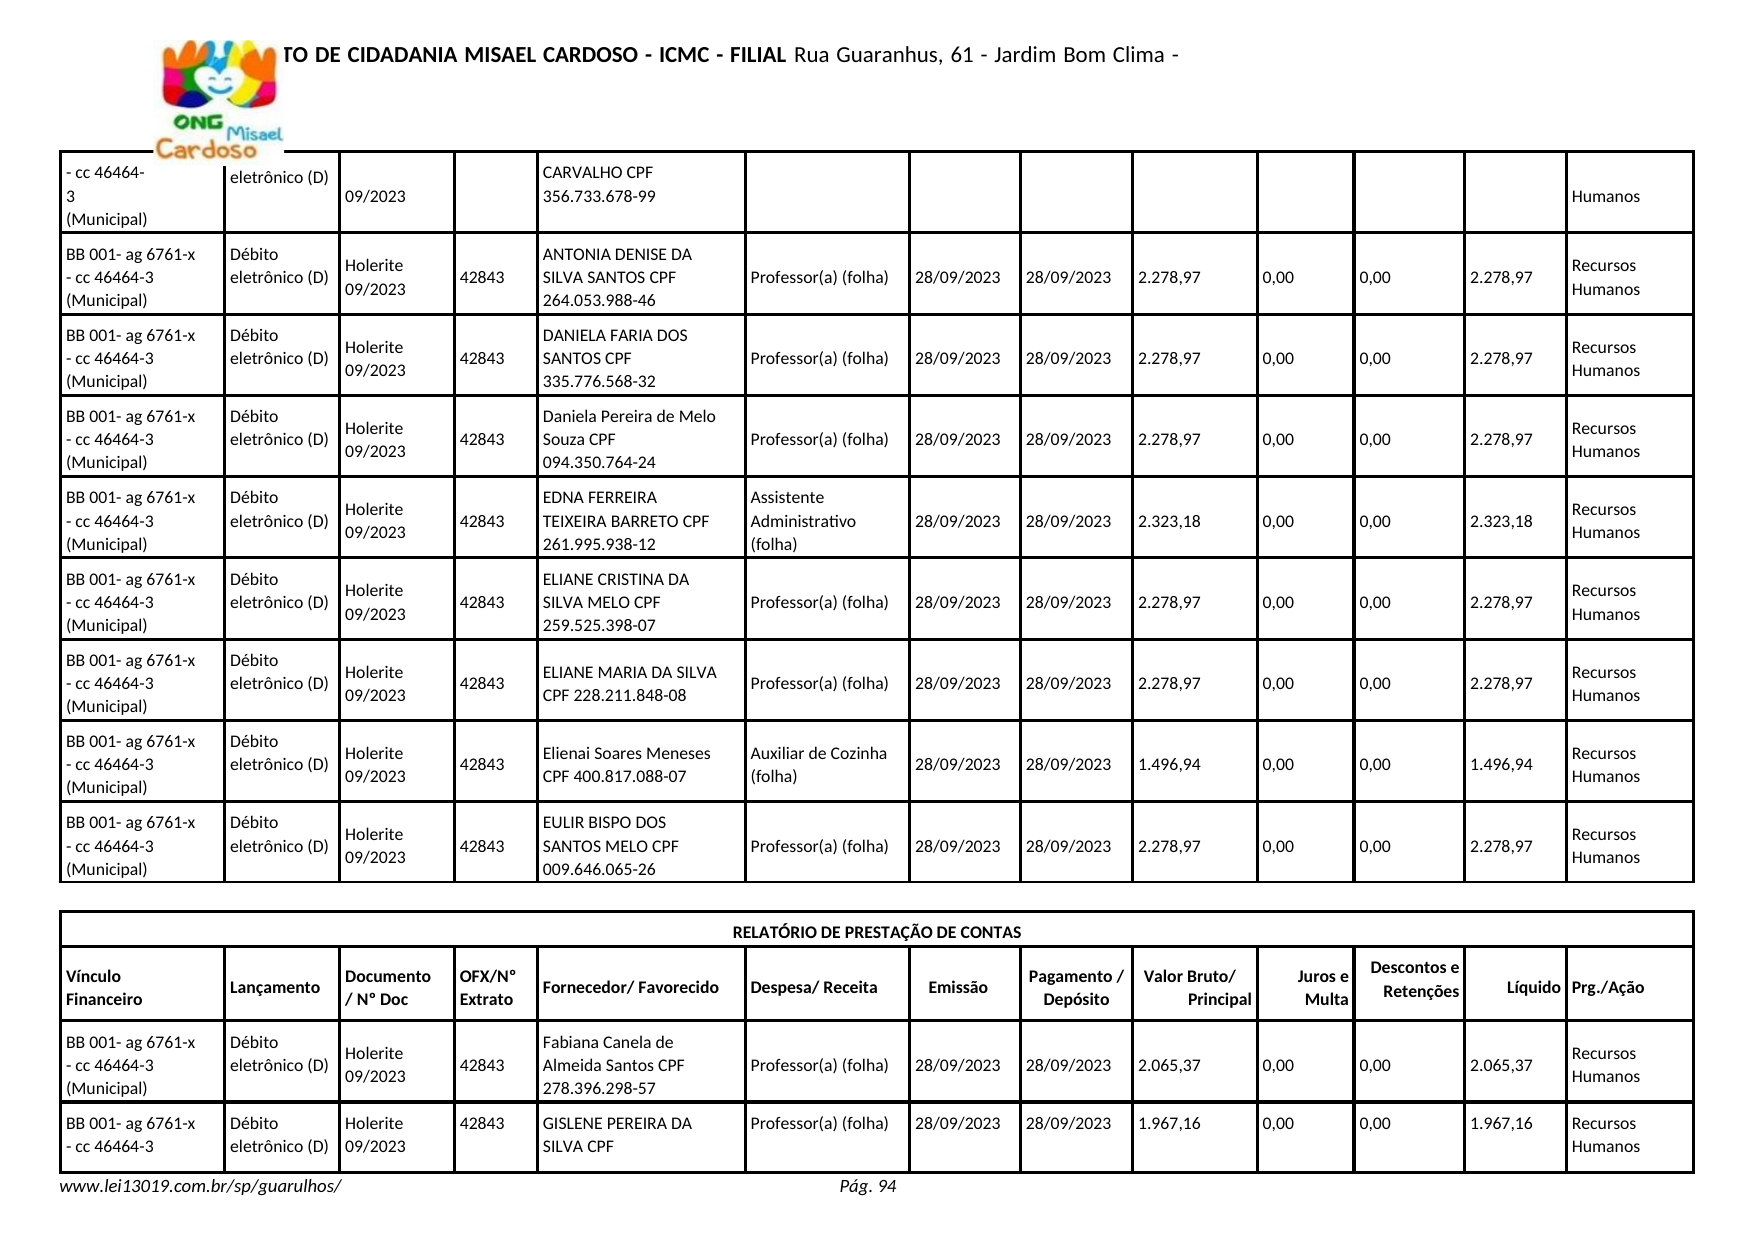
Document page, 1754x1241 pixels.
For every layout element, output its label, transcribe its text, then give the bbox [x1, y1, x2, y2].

table_cell Professor(a) (folha) [747, 641, 908, 719]
table_cell Holerite 09/2023 [341, 641, 453, 719]
table_cell Documento / Nº Doc [341, 948, 453, 1019]
table_cell 28/09/2023 [911, 1104, 1019, 1171]
table_cell Professor(a) (folha) [747, 559, 908, 637]
table_cell ELIANE MARIA DA SILVA CPF 228.211.848-08 [539, 641, 744, 719]
table_cell Recursos Humanos [1568, 722, 1692, 800]
table_cell Fabiana Canela de Almeida Santos CPF 278.396.298-57 [539, 1022, 744, 1100]
table_cell 42843 [456, 316, 536, 394]
table_cell [1022, 153, 1131, 231]
table_cell Recursos Humanos [1568, 641, 1692, 719]
table_cell Juros e Multa [1259, 948, 1352, 1019]
table_cell 0,00 [1356, 559, 1463, 637]
table_cell 28/09/2023 [911, 722, 1019, 800]
table_cell 09/2023 [341, 153, 453, 231]
table_cell EDNA FERREIRA TEIXEIRA BARRETO CPF 261.995.938-12 [539, 478, 744, 556]
table_cell 2.065,37 [1466, 1022, 1565, 1100]
table_cell BB 001- ag 6761-x - cc 46464-3 (Municipal) [62, 803, 223, 881]
table_cell Daniela Pereira de Melo Souza CPF 094.350.764-24 [539, 397, 744, 475]
table_cell 2.278,97 [1134, 803, 1256, 881]
table_cell OFX/Nº Extrato [456, 948, 536, 1019]
table_cell Holerite 09/2023 [341, 1104, 453, 1171]
table_cell 28/09/2023 [911, 478, 1019, 556]
table_cell Descontos e Retenções [1356, 948, 1463, 1019]
table_cell 42843 [456, 478, 536, 556]
table_cell 42843 [456, 1022, 536, 1100]
table_cell Recursos Humanos [1568, 316, 1692, 394]
table_cell Elienai Soares Meneses CPF 400.817.088-07 [539, 722, 744, 800]
table_cell Fornecedor/ Favorecido [539, 948, 744, 1019]
table_cell 2.278,97 [1134, 234, 1256, 312]
table_cell Débito eletrônico (D) [226, 1022, 338, 1100]
table_cell BB 001- ag 6761-x - cc 46464-3 (Municipal) [62, 316, 223, 394]
table_cell 28/09/2023 [911, 559, 1019, 637]
table_cell Holerite 09/2023 [341, 559, 453, 637]
table_cell 42843 [456, 803, 536, 881]
table_cell 28/09/2023 [1022, 316, 1131, 394]
table_cell Assistente Administrativo (folha) [747, 478, 908, 556]
table_cell [747, 153, 908, 231]
table_cell EULIR BISPO DOS SANTOS MELO CPF 009.646.065-26 [539, 803, 744, 881]
table_cell 28/09/2023 [911, 1022, 1019, 1100]
table_cell 0,00 [1259, 559, 1352, 637]
table_cell CARVALHO CPF 356.733.678-99 [539, 153, 744, 231]
table_cell 2.278,97 [1466, 803, 1565, 881]
table_cell Emissão [911, 948, 1019, 1019]
table_cell [911, 153, 1019, 231]
table_cell [1466, 153, 1565, 231]
table_cell Auxiliar de Cozinha (folha) [747, 722, 908, 800]
table_cell 28/09/2023 [1022, 559, 1131, 637]
table_cell GISLENE PEREIRA DA SILVA CPF [539, 1104, 744, 1171]
table_cell 28/09/2023 [911, 641, 1019, 719]
table_cell 0,00 [1356, 722, 1463, 800]
table_cell Lançamento [226, 948, 338, 1019]
table_cell 2.278,97 [1134, 641, 1256, 719]
table_cell 0,00 [1259, 397, 1352, 475]
table_header RELATÓRIO DE PRESTAÇÃO DE CONTAS [62, 913, 1692, 945]
table_cell Pagamento / Depósito [1022, 948, 1131, 1019]
table_cell Professor(a) (folha) [747, 397, 908, 475]
table_cell Professor(a) (folha) [747, 1104, 908, 1171]
table_cell 28/09/2023 [911, 397, 1019, 475]
table_cell Débito eletrônico (D) [226, 316, 338, 394]
table_cell Recursos Humanos [1568, 234, 1692, 312]
table_cell 28/09/2023 [1022, 722, 1131, 800]
table_cell 1.967,16 [1466, 1104, 1565, 1171]
table_cell 1.496,94 [1466, 722, 1565, 800]
table_cell Débito eletrônico (D) [226, 641, 338, 719]
table_cell 0,00 [1259, 722, 1352, 800]
table_cell 0,00 [1356, 316, 1463, 394]
table_cell 2.278,97 [1134, 559, 1256, 637]
table_cell BB 001- ag 6761-x - cc 46464-3 (Municipal) [62, 234, 223, 312]
table_cell Prg./Ação [1568, 948, 1692, 1019]
table_cell eletrônico (D) [226, 153, 338, 231]
table_cell 0,00 [1356, 1022, 1463, 1100]
table_cell Professor(a) (folha) [747, 803, 908, 881]
table_cell Débito eletrônico (D) [226, 234, 338, 312]
table_cell 28/09/2023 [1022, 1022, 1131, 1100]
table_cell 2.278,97 [1466, 641, 1565, 719]
table_cell 28/09/2023 [1022, 641, 1131, 719]
table_cell BB 001- ag 6761-x - cc 46464-3 (Municipal) [62, 1022, 223, 1100]
table_cell Recursos Humanos [1568, 1104, 1692, 1171]
table_cell 2.323,18 [1134, 478, 1256, 556]
table_cell 0,00 [1259, 234, 1352, 312]
table_cell 2.278,97 [1134, 316, 1256, 394]
table_cell Débito eletrônico (D) [226, 803, 338, 881]
table_cell Vínculo Financeiro [62, 948, 223, 1019]
table_cell BB 001- ag 6761-x - cc 46464-3 (Municipal) [62, 478, 223, 556]
table_cell Líquido [1466, 948, 1565, 1019]
table_cell DANIELA FARIA DOS SANTOS CPF 335.776.568-32 [539, 316, 744, 394]
table_cell 2.278,97 [1466, 559, 1565, 637]
table_cell 1.496,94 [1134, 722, 1256, 800]
table_cell 28/09/2023 [911, 803, 1019, 881]
table_cell Holerite 09/2023 [341, 1022, 453, 1100]
table_cell 0,00 [1259, 641, 1352, 719]
table_cell Recursos Humanos [1568, 397, 1692, 475]
table_cell Recursos Humanos [1568, 478, 1692, 556]
table_cell Holerite 09/2023 [341, 316, 453, 394]
table_cell 42843 [456, 722, 536, 800]
table_cell 0,00 [1356, 1104, 1463, 1171]
table_cell 0,00 [1259, 803, 1352, 881]
table_cell 0,00 [1356, 803, 1463, 881]
table_cell 0,00 [1356, 478, 1463, 556]
table_cell 2.278,97 [1466, 234, 1565, 312]
table_cell 0,00 [1356, 397, 1463, 475]
table_cell BB 001- ag 6761-x - cc 46464-3 (Municipal) [62, 722, 223, 800]
table_cell 2.065,37 [1134, 1022, 1256, 1100]
table_cell Holerite 09/2023 [341, 722, 453, 800]
table_cell 28/09/2023 [1022, 234, 1131, 312]
table_cell [1356, 153, 1463, 231]
table_cell 28/09/2023 [1022, 478, 1131, 556]
table_cell Recursos Humanos [1568, 1022, 1692, 1100]
table_cell BB 001- ag 6761-x - cc 46464-3 (Municipal) [62, 397, 223, 475]
table_cell Professor(a) (folha) [747, 234, 908, 312]
table_cell Professor(a) (folha) [747, 1022, 908, 1100]
table_cell 28/09/2023 [1022, 1104, 1131, 1171]
table_cell Recursos Humanos [1568, 803, 1692, 881]
table_cell 28/09/2023 [1022, 803, 1131, 881]
table_cell BB 001- ag 6761-x - cc 46464-3 [62, 1104, 223, 1171]
table_cell 0,00 [1259, 316, 1352, 394]
table_cell 42843 [456, 559, 536, 637]
table_cell 0,00 [1259, 1104, 1352, 1171]
table_cell 42843 [456, 641, 536, 719]
table_cell Débito eletrônico (D) [226, 722, 338, 800]
table_cell BB 001- ag 6761-x - cc 46464-3 (Municipal) [62, 641, 223, 719]
table_cell Professor(a) (folha) [747, 316, 908, 394]
table_cell 2.278,97 [1134, 397, 1256, 475]
table_cell Holerite 09/2023 [341, 397, 453, 475]
table_cell Valor Bruto/ Principal [1134, 948, 1256, 1019]
table_cell 28/09/2023 [911, 316, 1019, 394]
table_cell Débito eletrônico (D) [226, 1104, 338, 1171]
table_cell Débito eletrônico (D) [226, 559, 338, 637]
table_cell Débito eletrônico (D) [226, 478, 338, 556]
table_cell [456, 153, 536, 231]
table_cell 2.278,97 [1466, 316, 1565, 394]
table_cell 0,00 [1259, 1022, 1352, 1100]
table_cell 0,00 [1356, 234, 1463, 312]
table_cell ANTONIA DENISE DA SILVA SANTOS CPF 264.053.988-46 [539, 234, 744, 312]
table_cell Humanos [1568, 153, 1692, 231]
table_cell 28/09/2023 [911, 234, 1019, 312]
table_cell 1.967,16 [1134, 1104, 1256, 1171]
table_cell BB 001- ag 6761-x - cc 46464-3 (Municipal) [62, 559, 223, 637]
table_cell Despesa/ Receita [747, 948, 908, 1019]
table_cell Holerite 09/2023 [341, 478, 453, 556]
table_cell 28/09/2023 [1022, 397, 1131, 475]
table_cell 42843 [456, 234, 536, 312]
table_cell [1134, 153, 1256, 231]
table_cell - cc 46464-3 (Municipal) [62, 153, 223, 231]
table_cell Recursos Humanos [1568, 559, 1692, 637]
table_cell 42843 [456, 397, 536, 475]
table_cell Débito eletrônico (D) [226, 397, 338, 475]
table_cell 2.278,97 [1466, 397, 1565, 475]
table_cell [1259, 153, 1352, 231]
table_cell ELIANE CRISTINA DA SILVA MELO CPF 259.525.398-07 [539, 559, 744, 637]
table_cell 0,00 [1259, 478, 1352, 556]
table_cell Holerite 09/2023 [341, 803, 453, 881]
table_cell 0,00 [1356, 641, 1463, 719]
table_cell 42843 [456, 1104, 536, 1171]
table_cell 2.323,18 [1466, 478, 1565, 556]
table_cell Holerite 09/2023 [341, 234, 453, 312]
